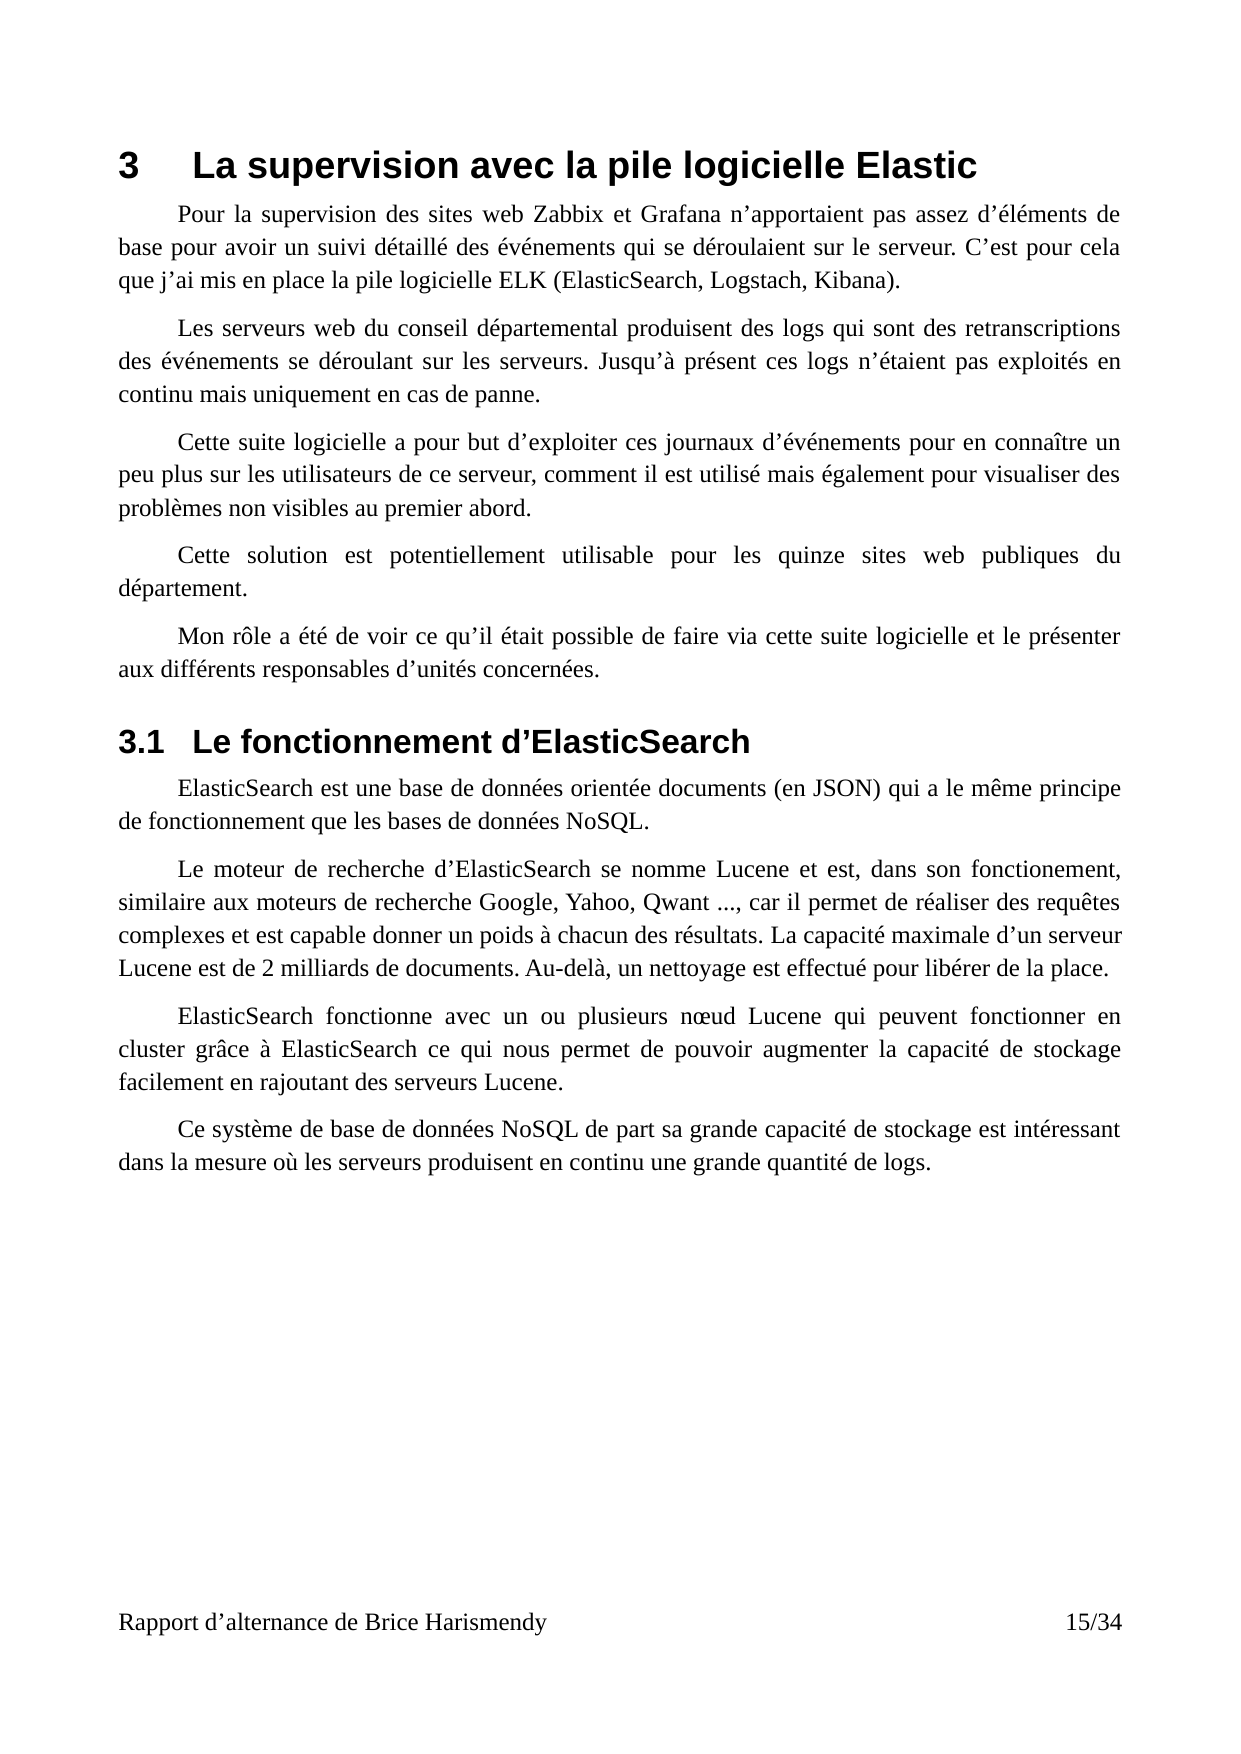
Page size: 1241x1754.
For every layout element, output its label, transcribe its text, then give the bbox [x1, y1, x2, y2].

text Cette suite logicielle a pour but d’exploiter ces journaux d’événements pour en connaître un peu plus sur les utilisateurs de ce serveur, comment il est utilisé mais également pour visualiser des problèmes non visibles au premier abord. [118, 427, 1122, 521]
text Mon rôle a été de voir ce qu’il était possible de faire via cette suite logicielle et le présenter aux différents responsables d’unités concernées. [118, 621, 1122, 683]
text Le moteur de recherche d’ElasticSearch se nomme Lucene et est, dans son fonctionement, similaire aux moteurs de recherche Google, Yahoo, Qwant ..., car il permet de réaliser des requêtes complexes et est capable donner un poids à chacun des résultats. La capacité maximale d’un serveur Lucene est de 2 milliards de documents. Au-delà, un nettoyage est effectué pour libérer de la place. [118, 854, 1122, 982]
text ElasticSearch est une base de données orientée documents (en JSON) qui a le même principe de fonctionnement que les bases de données NoSQL. [118, 773, 1122, 835]
subtitle La supervision avec la pile logicielle Elastic [118, 143, 1122, 187]
subtitle Le fonctionnement d’ElasticSearch [118, 722, 1122, 761]
text Ce système de base de données NoSQL de part sa grande capacité de stockage est intéressant dans la mesure où les serveurs produisent en continu une grande quantité de logs. [118, 1114, 1122, 1176]
text ElasticSearch fonctionne avec un ou plusieurs nœud Lucene qui peuvent fonctionner en cluster grâce à ElasticSearch ce qui nous permet de pouvoir augmenter la capacité de stockage facilement en rajoutant des serveurs Lucene. [118, 1001, 1122, 1096]
text Les serveurs web du conseil départemental produisent des logs qui sont des retranscriptions des événements se déroulant sur les serveurs. Jusqu’à présent ces logs n’étaient pas exploités en continu mais uniquement en cas de panne. [118, 313, 1122, 408]
text Pour la supervision des sites web Zabbix et Grafana n’apportaient pas assez d’éléments de base pour avoir un suivi détaillé des événements qui se déroulaient sur le serveur. C’est pour cela que j’ai mis en place la pile logicielle ELK (ElasticSearch, Logstach, Kibana). [118, 199, 1122, 294]
text Cette solution est potentiellement utilisable pour les quinze sites web publiques du département. [118, 540, 1122, 602]
